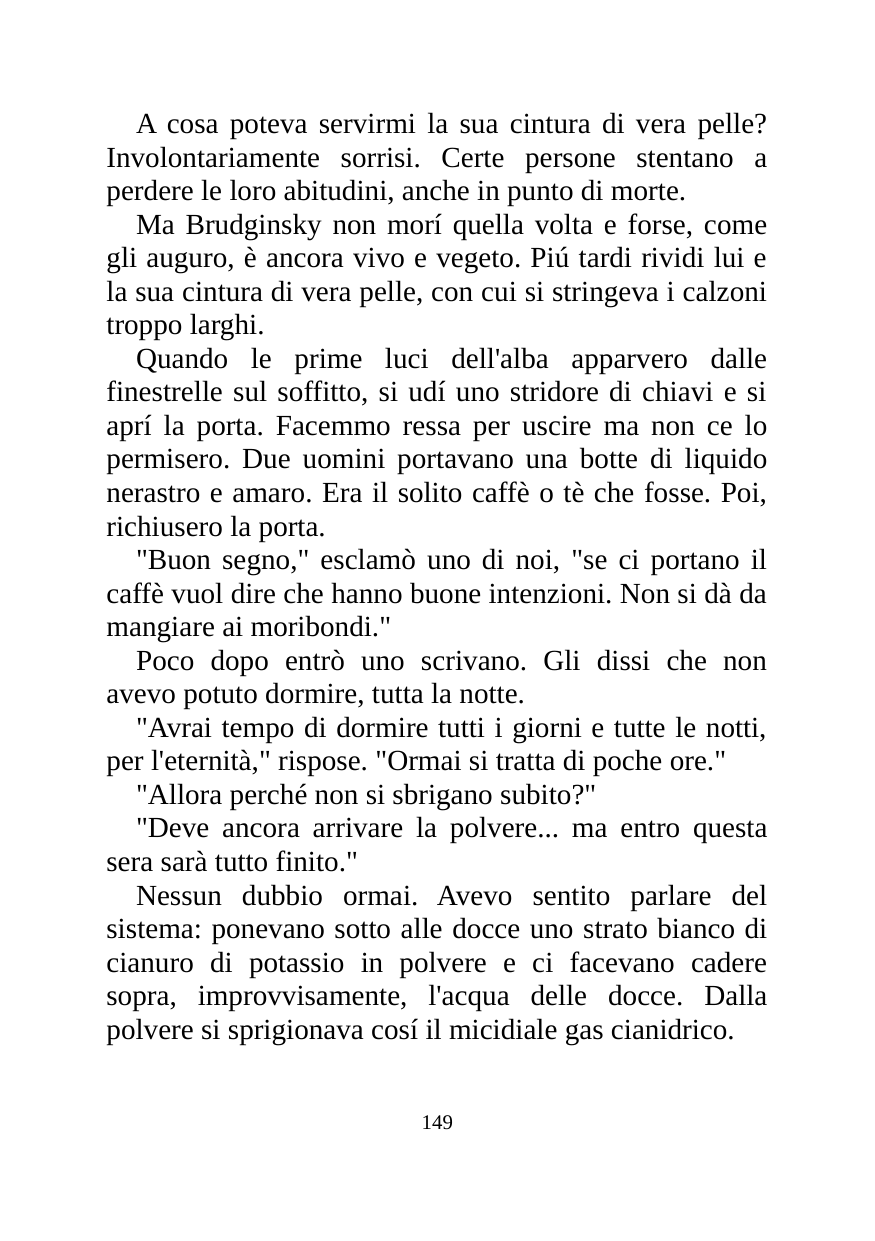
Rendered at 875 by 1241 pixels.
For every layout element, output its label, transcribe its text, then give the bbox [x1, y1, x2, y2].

text A cosa poteva servirmi la sua cintura di vera pelle? Involontariamente sorrisi. Certe persone stentano a perdere le loro abitudini, anche in punto di morte. [106, 106, 768, 207]
text "Deve ancora arrivare la polvere... ma entro questa sera sarà tutto finito." [106, 811, 768, 878]
text "Allora perché non si sbrigano subito?" [106, 777, 768, 811]
text "Avrai tempo di dormire tutti i giorni e tutte le notti, per l'eternità," rispose. "Ormai si tratta di poche ore." [106, 710, 768, 777]
text Quando le prime luci dell'alba apparvero dalle finestrelle sul soffitto, si udí uno stridore di chiavi e si aprí la porta. Facemmo ressa per uscire ma non ce lo permisero. Due uomini portavano una botte di liquido nerastro e amaro. Era il solito caffè o tè che fosse. Poi, richiusero la porta. [106, 341, 768, 542]
text Ma Brudginsky non morí quella volta e forse, come gli auguro, è ancora vivo e vegeto. Piú tardi rividi lui e la sua cintura di vera pelle, con cui si stringeva i calzoni troppo larghi. [106, 207, 768, 341]
text Nessun dubbio ormai. Avevo sentito parlare del sistema: ponevano sotto alle docce uno strato bianco di cianuro di potassio in polvere e ci facevano cadere sopra, improvvisamente, l'acqua delle docce. Dalla polvere si sprigionava cosí il micidiale gas cianidrico. [106, 878, 768, 1045]
text Poco dopo entrò uno scrivano. Gli dissi che non avevo potuto dormire, tutta la notte. [106, 643, 768, 710]
text "Buon segno," esclamò uno di noi, "se ci portano il caffè vuol dire che hanno buone intenzioni. Non si dà da mangiare ai moribondi." [106, 542, 768, 643]
